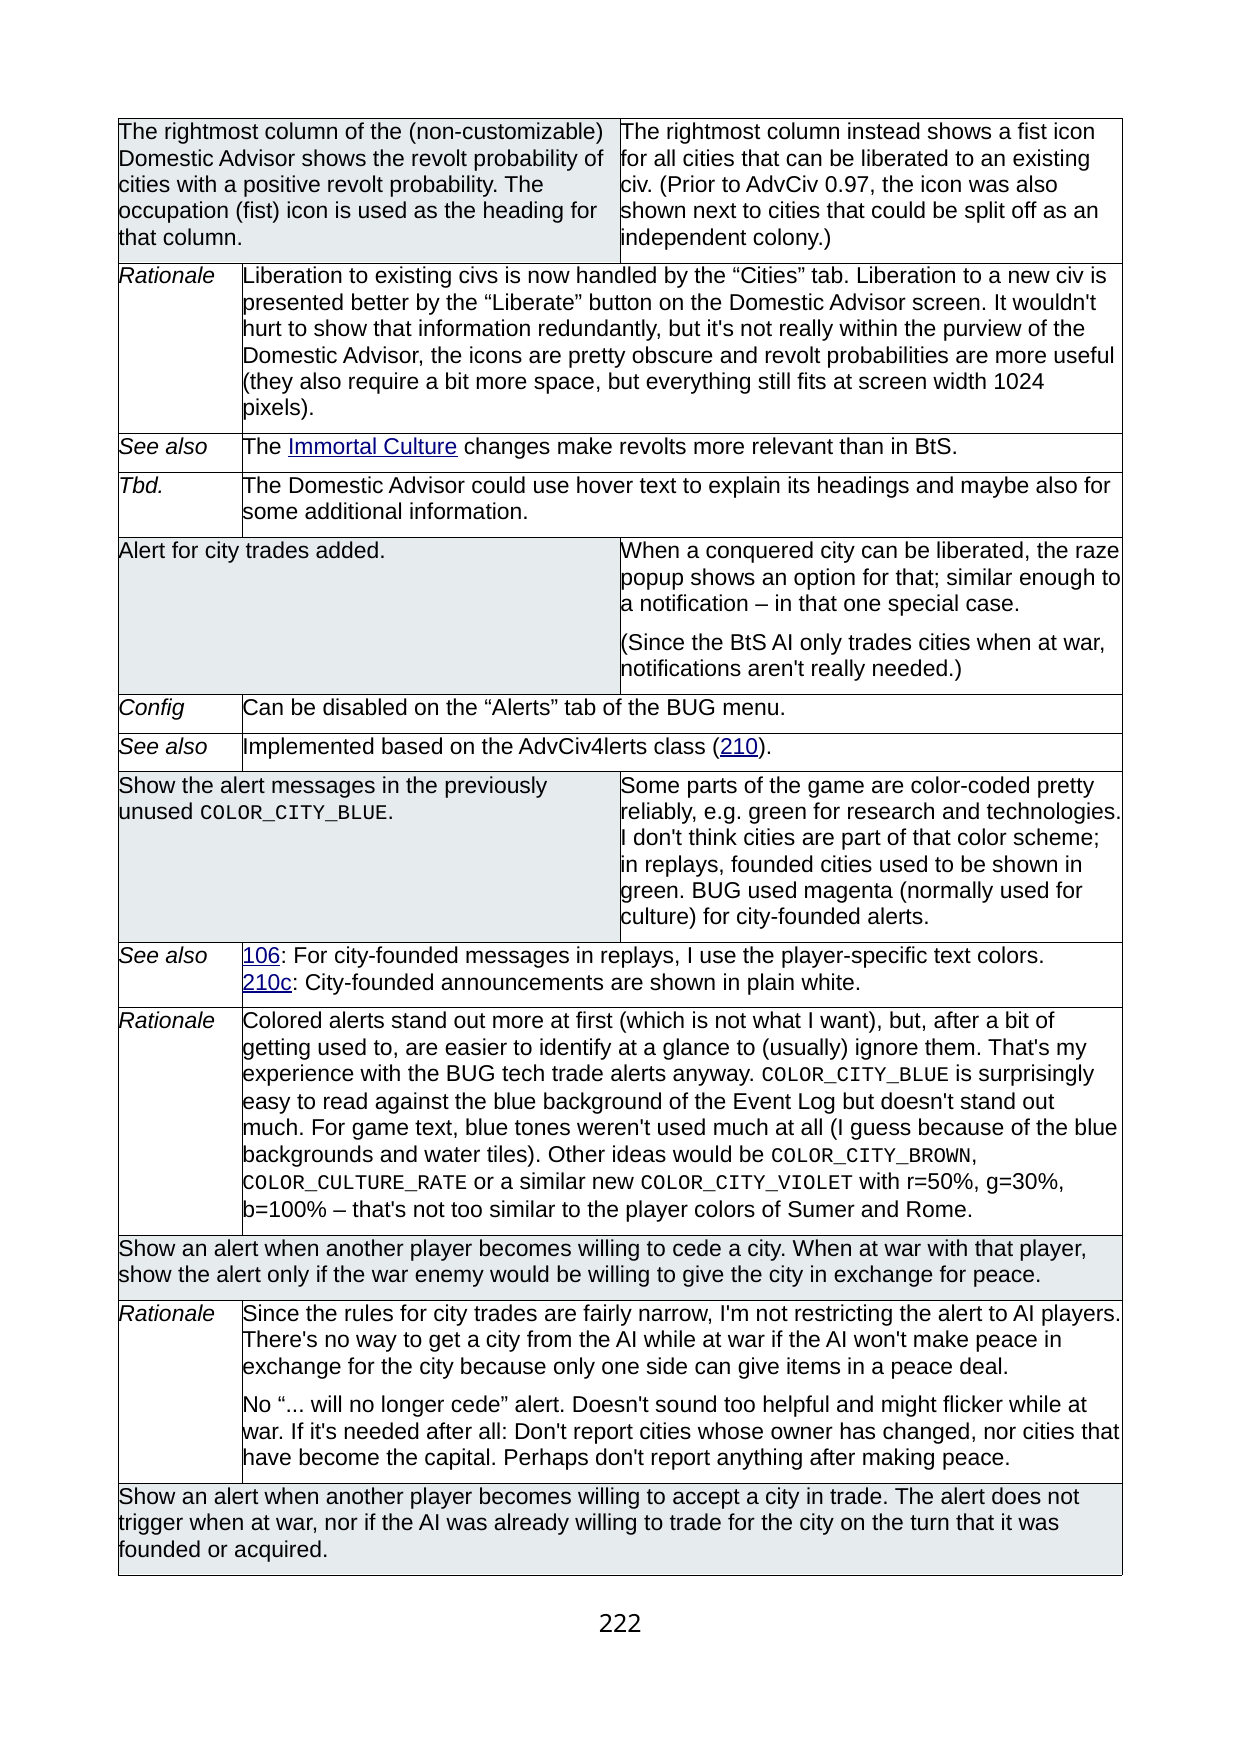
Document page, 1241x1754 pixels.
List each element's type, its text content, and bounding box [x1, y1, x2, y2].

table_cell Some parts of the game are color-coded pretty reliably, e.g. green for research and technologies. I don't think cities are part of that color scheme; in replays, founded cities used to be shown in green. BUG used magenta (normally used for culture) for city-founded alerts. [621, 772, 1122, 942]
table_cell Rationale [119, 1008, 242, 1235]
table_cell Config [119, 695, 242, 733]
table_cell Rationale [119, 264, 242, 433]
table_cell Show an alert when another player becomes willing to cede a city. When at war with that player, show the alert only if the war enemy would be willing to give the city in exchange for peace. [119, 1236, 1122, 1300]
table_cell See also [119, 943, 242, 1007]
table_cell See also [119, 434, 242, 472]
table_cell Tbd. [119, 473, 242, 537]
table_cell Show the alert messages in the previously unused COLOR_CITY_BLUE. [119, 772, 620, 942]
table_cell The Immortal Culture changes make revolts more relevant than in BtS. [243, 434, 1122, 472]
table_cell Since the rules for city trades are fairly narrow, I'm not restricting the alert to AI players. There's no way to get a city from the AI while at war if the AI won't make peace in exchange for the city because only one side can give items in a peace deal. No “... will no longer cede” alert. Doesn't sound too helpful and might flicker while at war. If it's needed after all: Don't report cities whose owner has changed, nor cities that have become the capital. Perhaps don't report anything after making peace. [243, 1301, 1122, 1483]
table_cell The rightmost column instead shows a fist icon for all cities that can be liberated to an existing civ. (Prior to AdvCiv 0.97, the icon was also shown next to cities that could be split off as an independent colony.) [621, 119, 1122, 262]
table_cell Implemented based on the AdvCiv4lerts class (210). [243, 734, 1122, 771]
table_cell Colored alerts stand out more at first (which is not what I want), but, after a bit of getting used to, are easier to identify at a glance to (usually) ignore them. That's my experience with the BUG tech trade alerts anyway. COLOR_CITY_BLUE is surprisingly easy to read against the blue background of the Event Log but doesn't stand out much. For game text, blue tones weren't used much at all (I guess because of the blue backgrounds and water tiles). Other ideas would be COLOR_CITY_BROWN, COLOR_CULTURE_RATE or a similar new COLOR_CITY_VIOLET with r=50%, g=30%, b=100% – that's not too similar to the player colors of Sumer and Rome. [243, 1008, 1122, 1235]
table_cell Liberation to existing civs is now handled by the “Cities” tab. Liberation to a new civ is presented better by the “Liberate” button on the Domestic Advisor screen. It wouldn't hurt to show that information redundantly, but it's not really within the purview of the Domestic Advisor, the icons are pretty obscure and revolt probabilities are more useful (they also require a bit more space, but everything still fits at screen width 1024 pixels). [243, 264, 1122, 433]
table_cell Show an alert when another player becomes willing to accept a city in trade. The alert does not trigger when at war, nor if the AI was already willing to trade for the city on the turn that it was founded or acquired. [119, 1484, 1122, 1574]
table_cell When a conquered city can be liberated, the raze popup shows an option for that; similar enough to a notification – in that one special case. (Since the BtS AI only trades cities when at war, notifications aren't really needed.) [621, 538, 1122, 694]
table_cell 106: For city-founded messages in replays, I use the player-specific text colors. 210c: City-founded announcements are shown in plain white. [243, 943, 1122, 1007]
table_cell The rightmost column of the (non-customizable) Domestic Advisor shows the revolt probability of cities with a positive revolt probability. The occupation (fist) icon is used as the heading for that column. [119, 119, 620, 262]
table_cell See also [119, 734, 242, 771]
table_cell Rationale [119, 1301, 242, 1483]
table_cell Can be disabled on the “Alerts” tab of the BUG menu. [243, 695, 1122, 733]
table_cell Alert for city trades added. [119, 538, 620, 694]
table_cell The Domestic Advisor could use hover text to explain its headings and maybe also for some additional information. [243, 473, 1122, 537]
